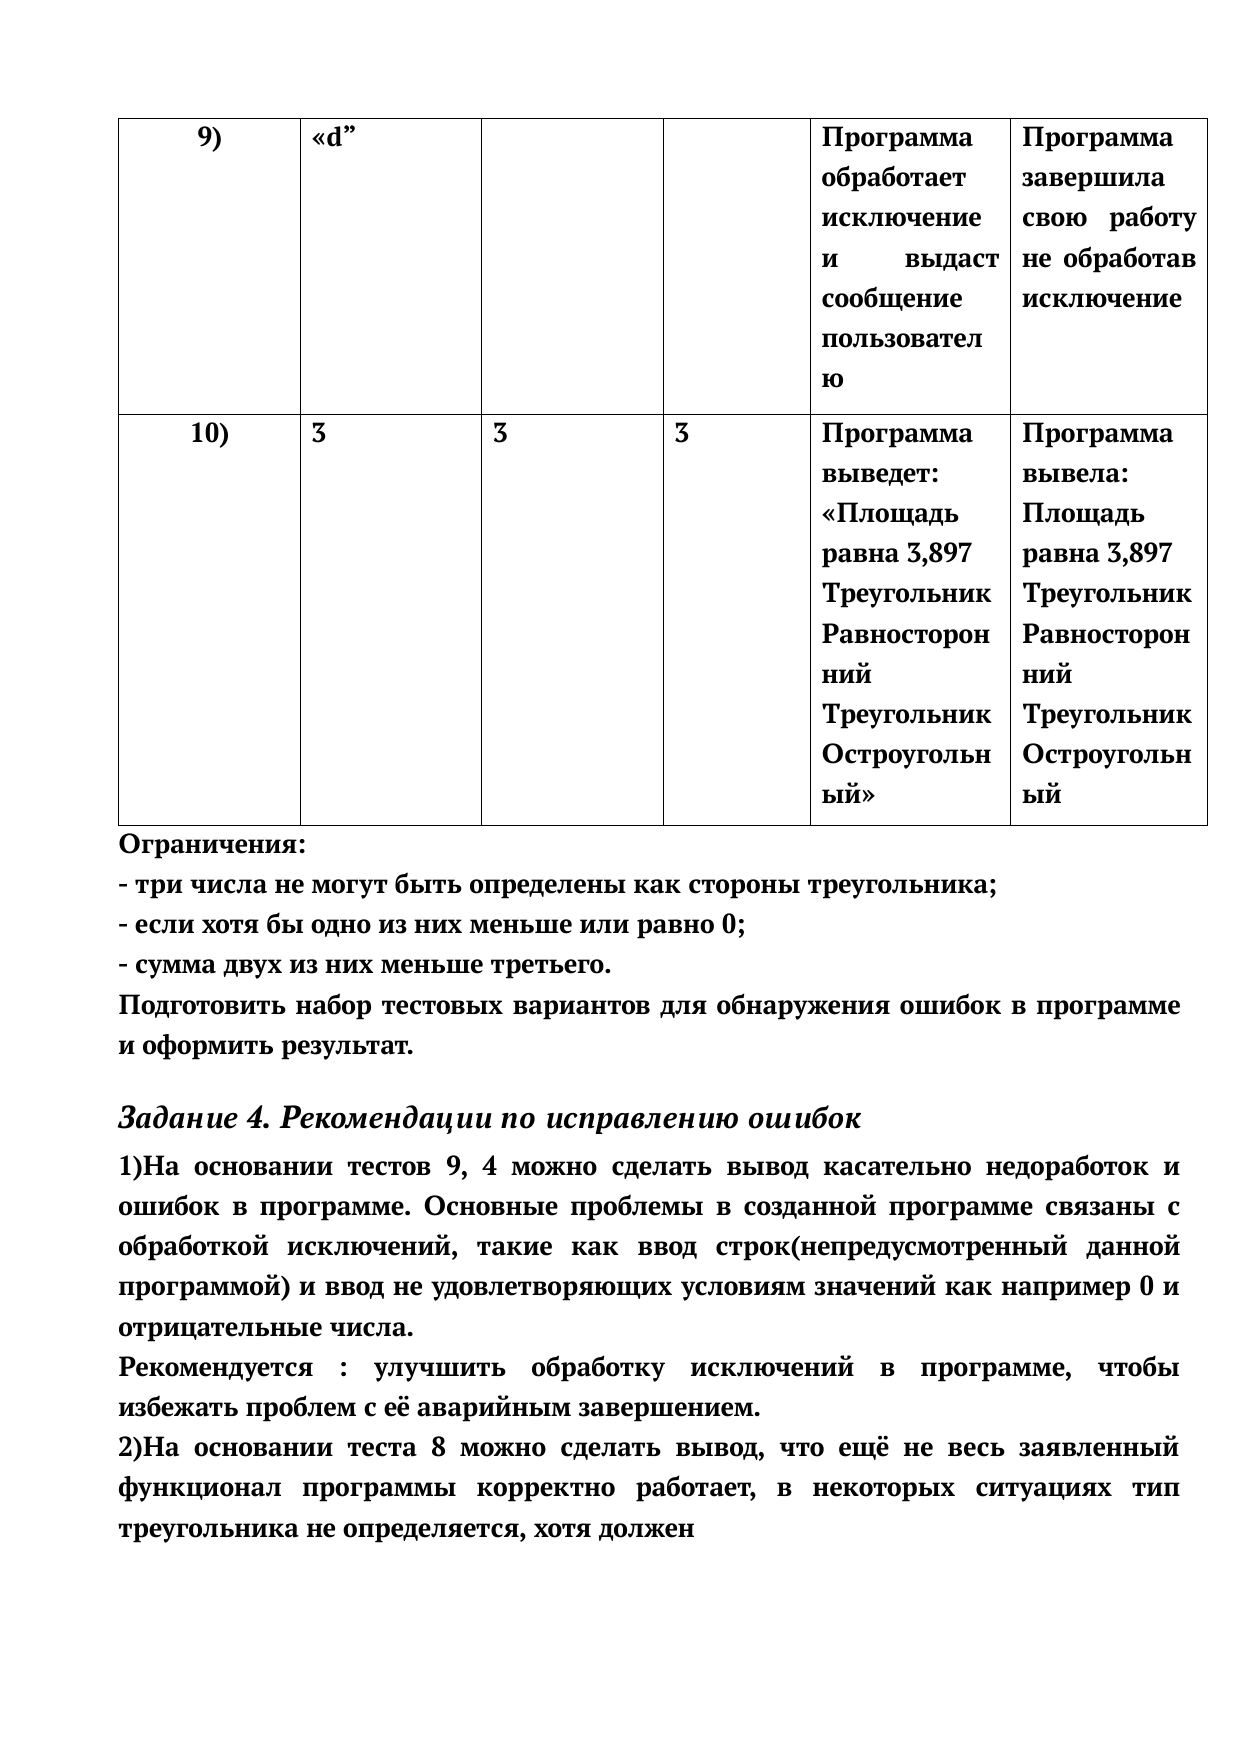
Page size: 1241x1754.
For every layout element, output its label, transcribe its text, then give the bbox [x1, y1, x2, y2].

table_cell 3 [301, 415, 481, 825]
text - три числа не могут быть определены как стороны треугольника; - если хотя бы одно из них меньше или равно 0; - сумма двух из них меньше третьего. [118, 866, 1181, 980]
table_cell «d” [301, 119, 481, 414]
table_cell 10) [119, 415, 300, 825]
text 1)На основании тестов 9, 4 можно сделать вывод касательно недоработок и ошибок в программе. Основные проблемы в созданной программе связаны с обработкой исключений, такие как ввод строк(непредусмотренный данной программой) и ввод не удовлетворяющих условиям значений как например 0 и отрицательные числа. [118, 1148, 1181, 1342]
table_cell Программа обработает исключение и выдаст сообщение пользователю [811, 119, 1010, 414]
text Ограничения: [118, 826, 1181, 859]
subtitle Задание 4. Рекомендации по исправлению ошибок [118, 1097, 1181, 1135]
table_cell [482, 119, 663, 414]
text Рекомендуется : улучшить обработку исключений в программе, чтобы избежать проблем с её аварийным завершением. [118, 1349, 1181, 1423]
table_cell Программа завершила свою работу не обработав исключение [1011, 119, 1207, 414]
text 2)На основании теста 8 можно сделать вывод, что ещё не весь заявленный функционал программы корректно работает, в некоторых ситуациях тип треугольника не определяется, хотя должен [118, 1429, 1181, 1543]
text Подготовить набор тестовых вариантов для обнаружения ошибок в программе и оформить результат. [118, 987, 1181, 1061]
table_cell 9) [119, 119, 300, 414]
table_cell 3 [482, 415, 663, 825]
table_cell 3 [664, 415, 810, 825]
table_cell Программа выведет: «Площадь равна 3,897 Треугольник Равносторонний Треугольник Остроугольный» [811, 415, 1010, 825]
table_cell Программа вывела: Площадь равна 3,897 Треугольник Равносторонний Треугольник Остроугольный [1011, 415, 1207, 825]
table_cell [664, 119, 810, 414]
